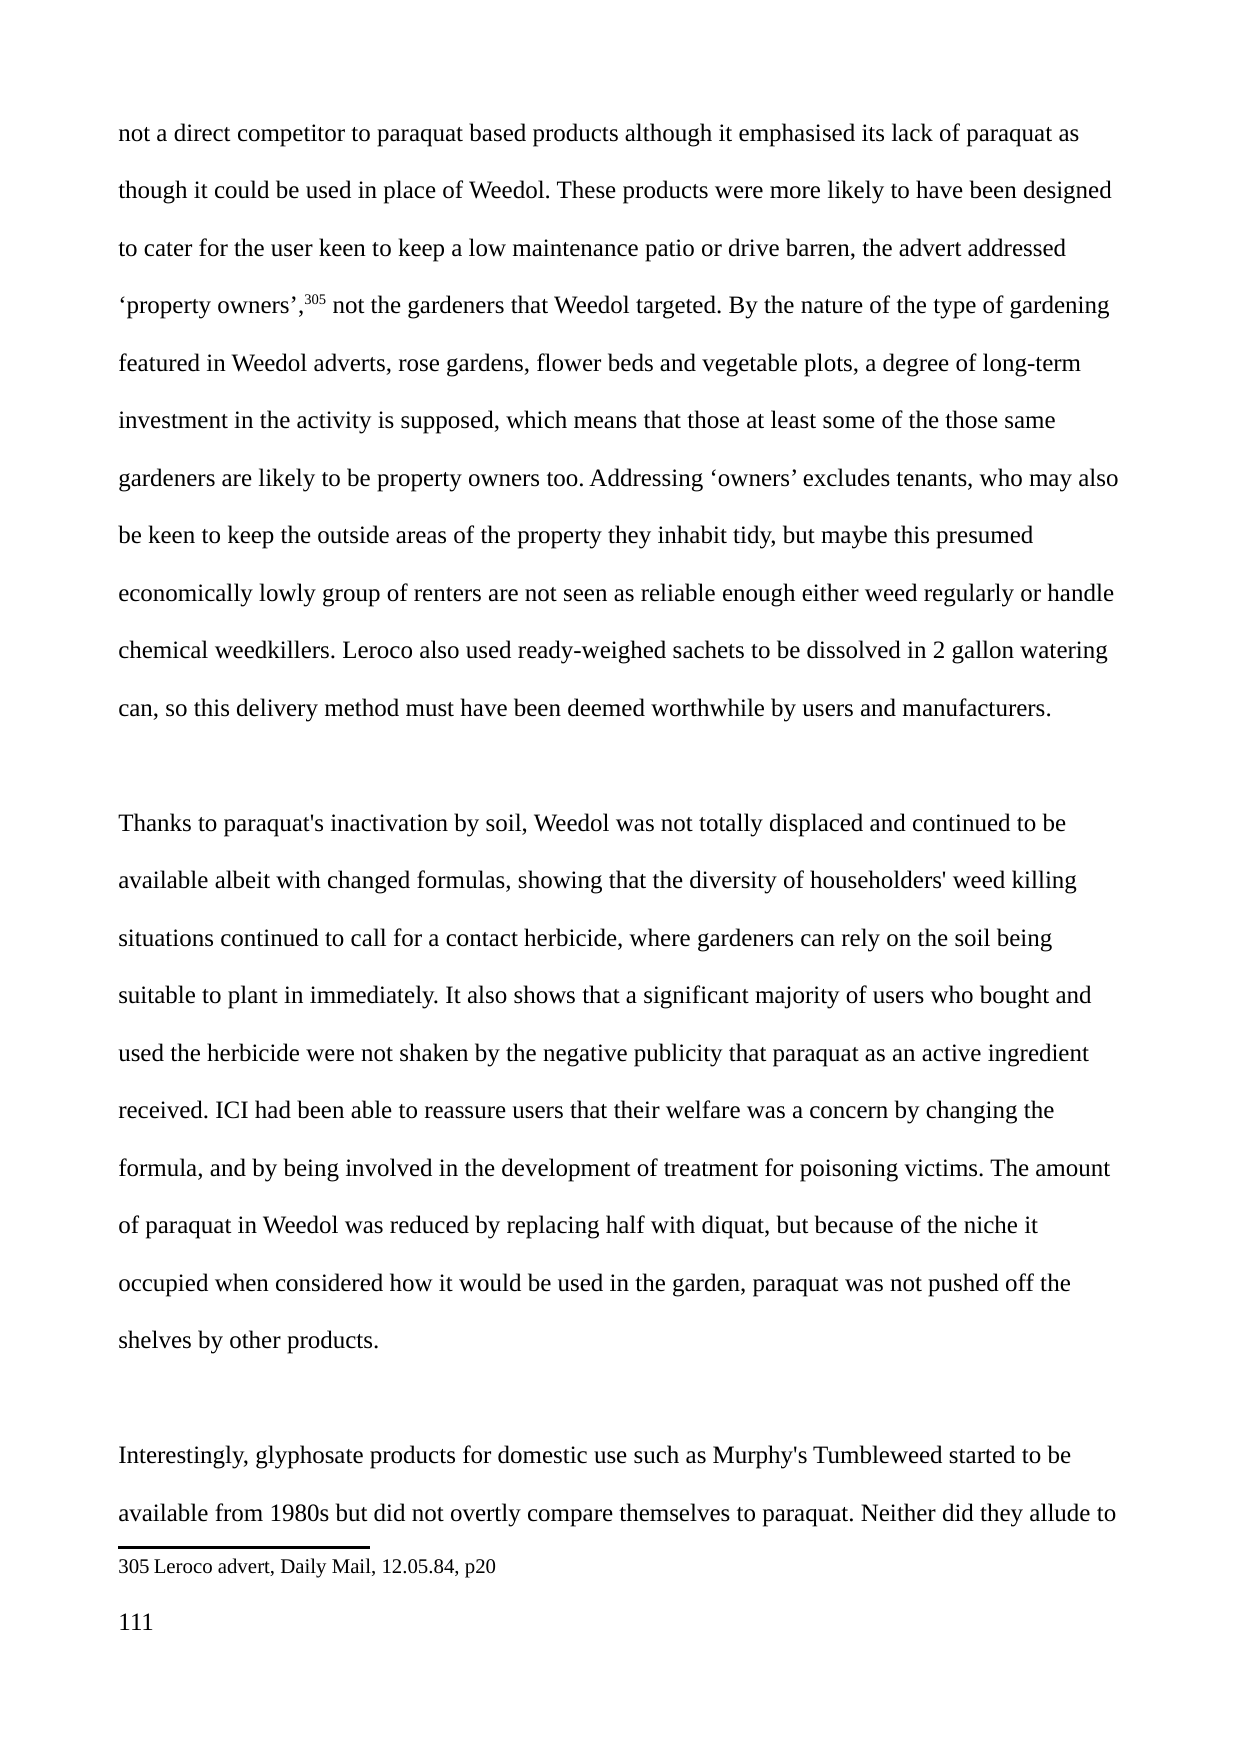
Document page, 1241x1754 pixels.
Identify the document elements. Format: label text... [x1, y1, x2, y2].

text Leroco advert, Daily Mail, 12.05.84, p20 [118, 1553, 1122, 1578]
text Thanks to paraquat's inactivation by soil, Weedol was not totally displaced and continued to be available albeit with changed formulas, showing that the diversity of householders' weed killing situations continued to call for a contact herbicide, where gardeners can rely on the soil being suitable to plant in immediately. It also shows that a significant majority of users who bought and used the herbicide were not shaken by the negative publicity that paraquat as an active ingredient received. ICI had been able to reassure users that their welfare was a concern by changing the formula, and by being involved in the development of treatment for poisoning victims. The amount of paraquat in Weedol was reduced by replacing half with diquat, but because of the niche it occupied when considered how it would be used in the garden, paraquat was not pushed off the shelves by other products. [118, 808, 1122, 1354]
text not a direct competitor to paraquat based products although it emphasised its lack of paraquat as though it could be used in place of Weedol. These products were more likely to have been designed to cater for the user keen to keep a low maintenance patio or drive barren, the advert addressed ‘property owners’, not the gardeners that Weedol targeted. By the nature of the type of gardening featured in Weedol adverts, rose gardens, flower beds and vegetable plots, a degree of long-term investment in the activity is supposed, which means that those at least some of the those same gardeners are likely to be property owners too. Addressing ‘owners’ excludes tenants, who may also be keen to keep the outside areas of the property they inhabit tidy, but maybe this presumed economically lowly group of renters are not seen as reliable enough either weed regularly or handle chemical weedkillers. Leroco also used ready-weighed sachets to be dissolved in 2 gallon watering can, so this delivery method must have been deemed worthwhile by users and manufacturers. [118, 118, 1122, 722]
text Interestingly, glyphosate products for domestic use such as Murphy's Tumbleweed started to be available from 1980s but did not overtly compare themselves to paraquat. Neither did they allude to [118, 1441, 1122, 1527]
